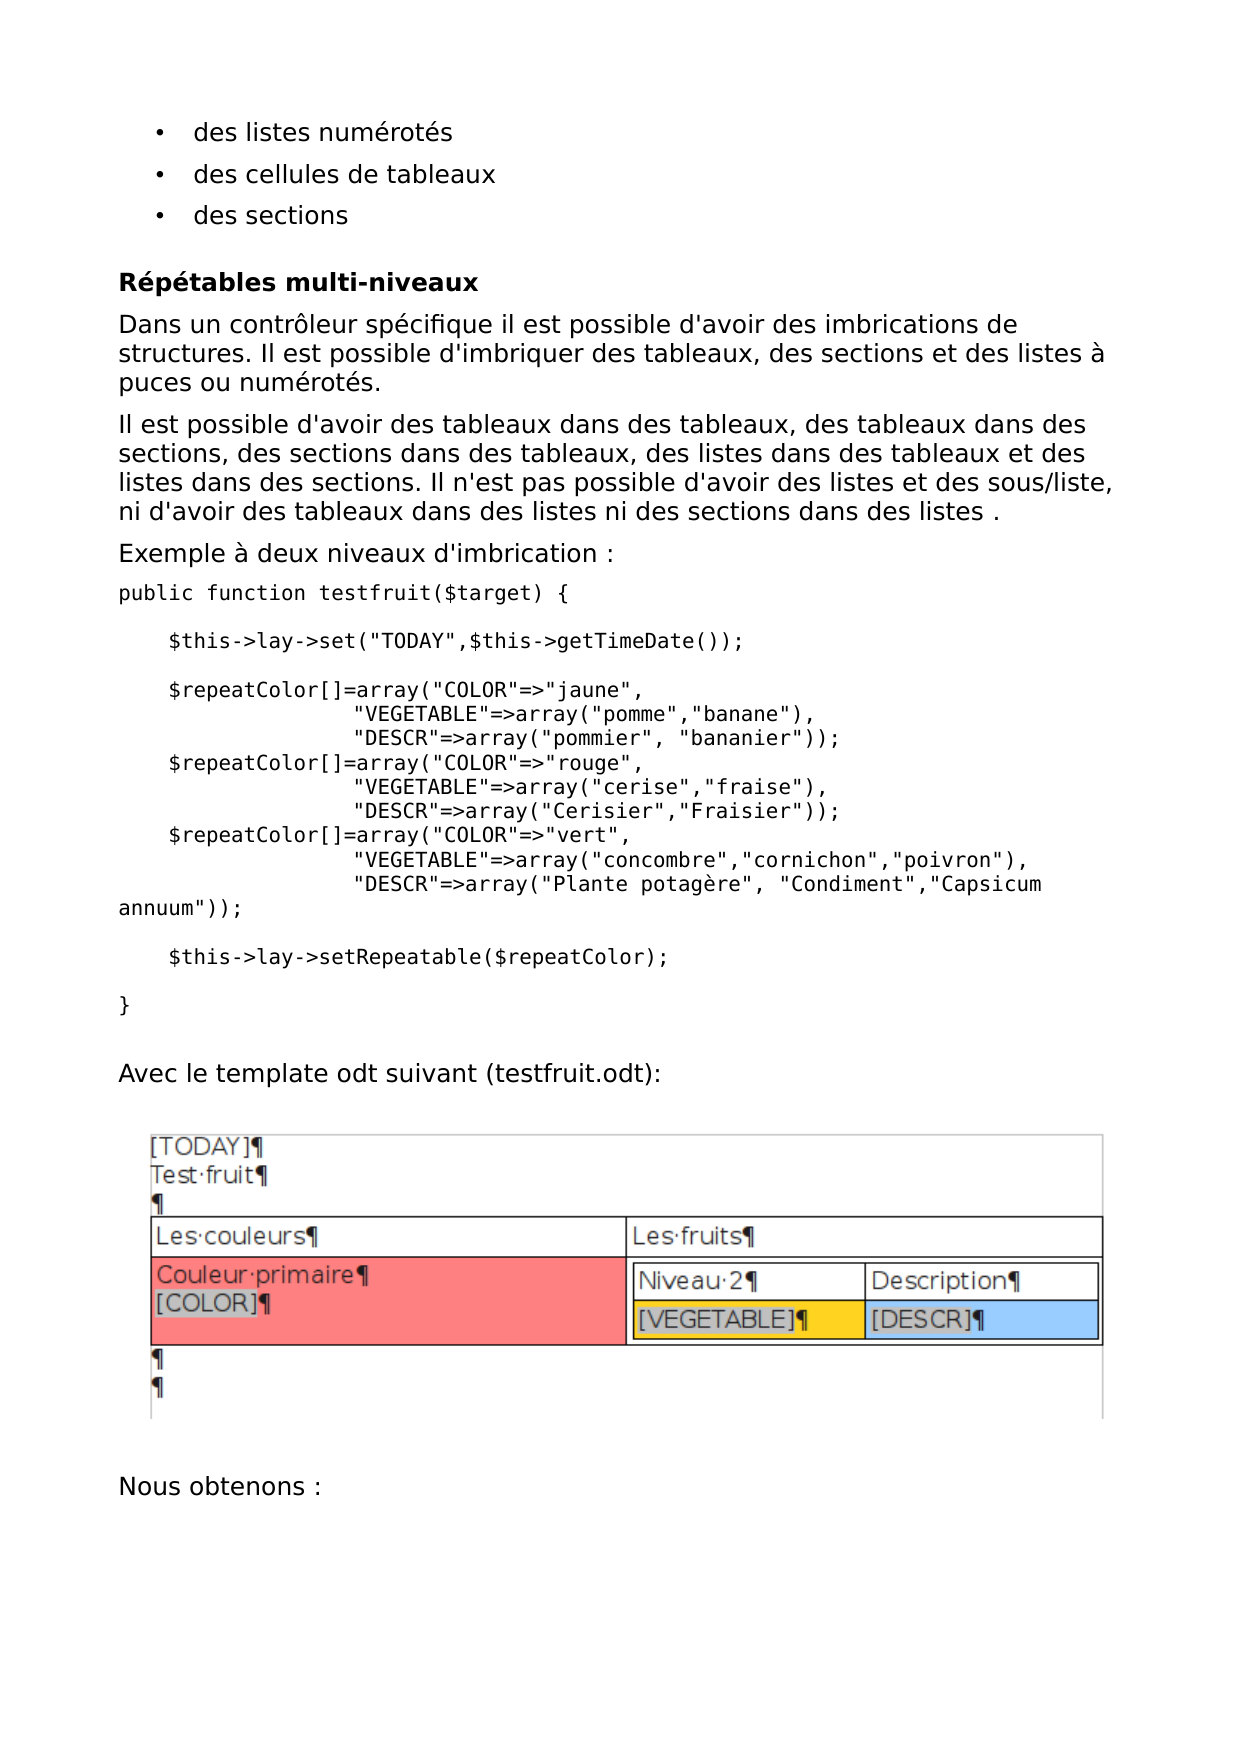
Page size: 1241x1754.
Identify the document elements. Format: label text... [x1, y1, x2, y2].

list des sections [156, 201, 1122, 231]
list des listes numérotés [156, 118, 1122, 147]
text $this->lay->setRepeatable($repeatColor); [118, 945, 1122, 969]
text Il est possible d'avoir des tableaux dans des tableaux, des tableaux dans des sections, des sections dans des tableaux, des listes dans des tableaux et des listes dans des sections. Il n'est pas possible d'avoir des listes et des sous/liste, ni d'avoir des tableaux dans des listes ni des sections dans des listes . [118, 410, 1122, 526]
text "DESCR"=>array("Cerisier","Fraisier")); [118, 799, 1122, 823]
text Nous obtenons : [118, 1472, 1122, 1501]
picture [118, 1100, 1123, 1419]
text "VEGETABLE"=>array("cerise","fraise"), [118, 775, 1122, 799]
text $repeatColor[]=array("COLOR"=>"vert", [118, 823, 1122, 848]
text $repeatColor[]=array("COLOR"=>"jaune", [118, 678, 1122, 702]
text "DESCR"=>array("pommier", "bananier")); [118, 726, 1122, 751]
text "VEGETABLE"=>array("concombre","cornichon","poivron"), [118, 848, 1122, 872]
text Dans un contrôleur spécifique il est possible d'avoir des imbrications de structures. Il est possible d'imbriquer des tableaux, des sections et des listes à puces ou numérotés. [118, 310, 1122, 397]
text "VEGETABLE"=>array("pomme","banane"), [118, 702, 1122, 726]
text $repeatColor[]=array("COLOR"=>"rouge", [118, 751, 1122, 775]
text Avec le template odt suivant (testfruit.odt): [118, 1059, 1122, 1088]
subtitle Répétables multi-niveaux [118, 268, 1122, 297]
text } [118, 993, 1122, 1017]
text $this->lay->set("TODAY",$this->getTimeDate()); [118, 629, 1122, 653]
list des cellules de tableaux [156, 160, 1122, 189]
text Exemple à deux niveaux d'imbrication : [118, 539, 1122, 568]
text "DESCR"=>array("Plante potagère", "Condiment","Capsicum annuum")); [118, 872, 1122, 920]
text public function testfruit($target) { [118, 581, 1122, 605]
